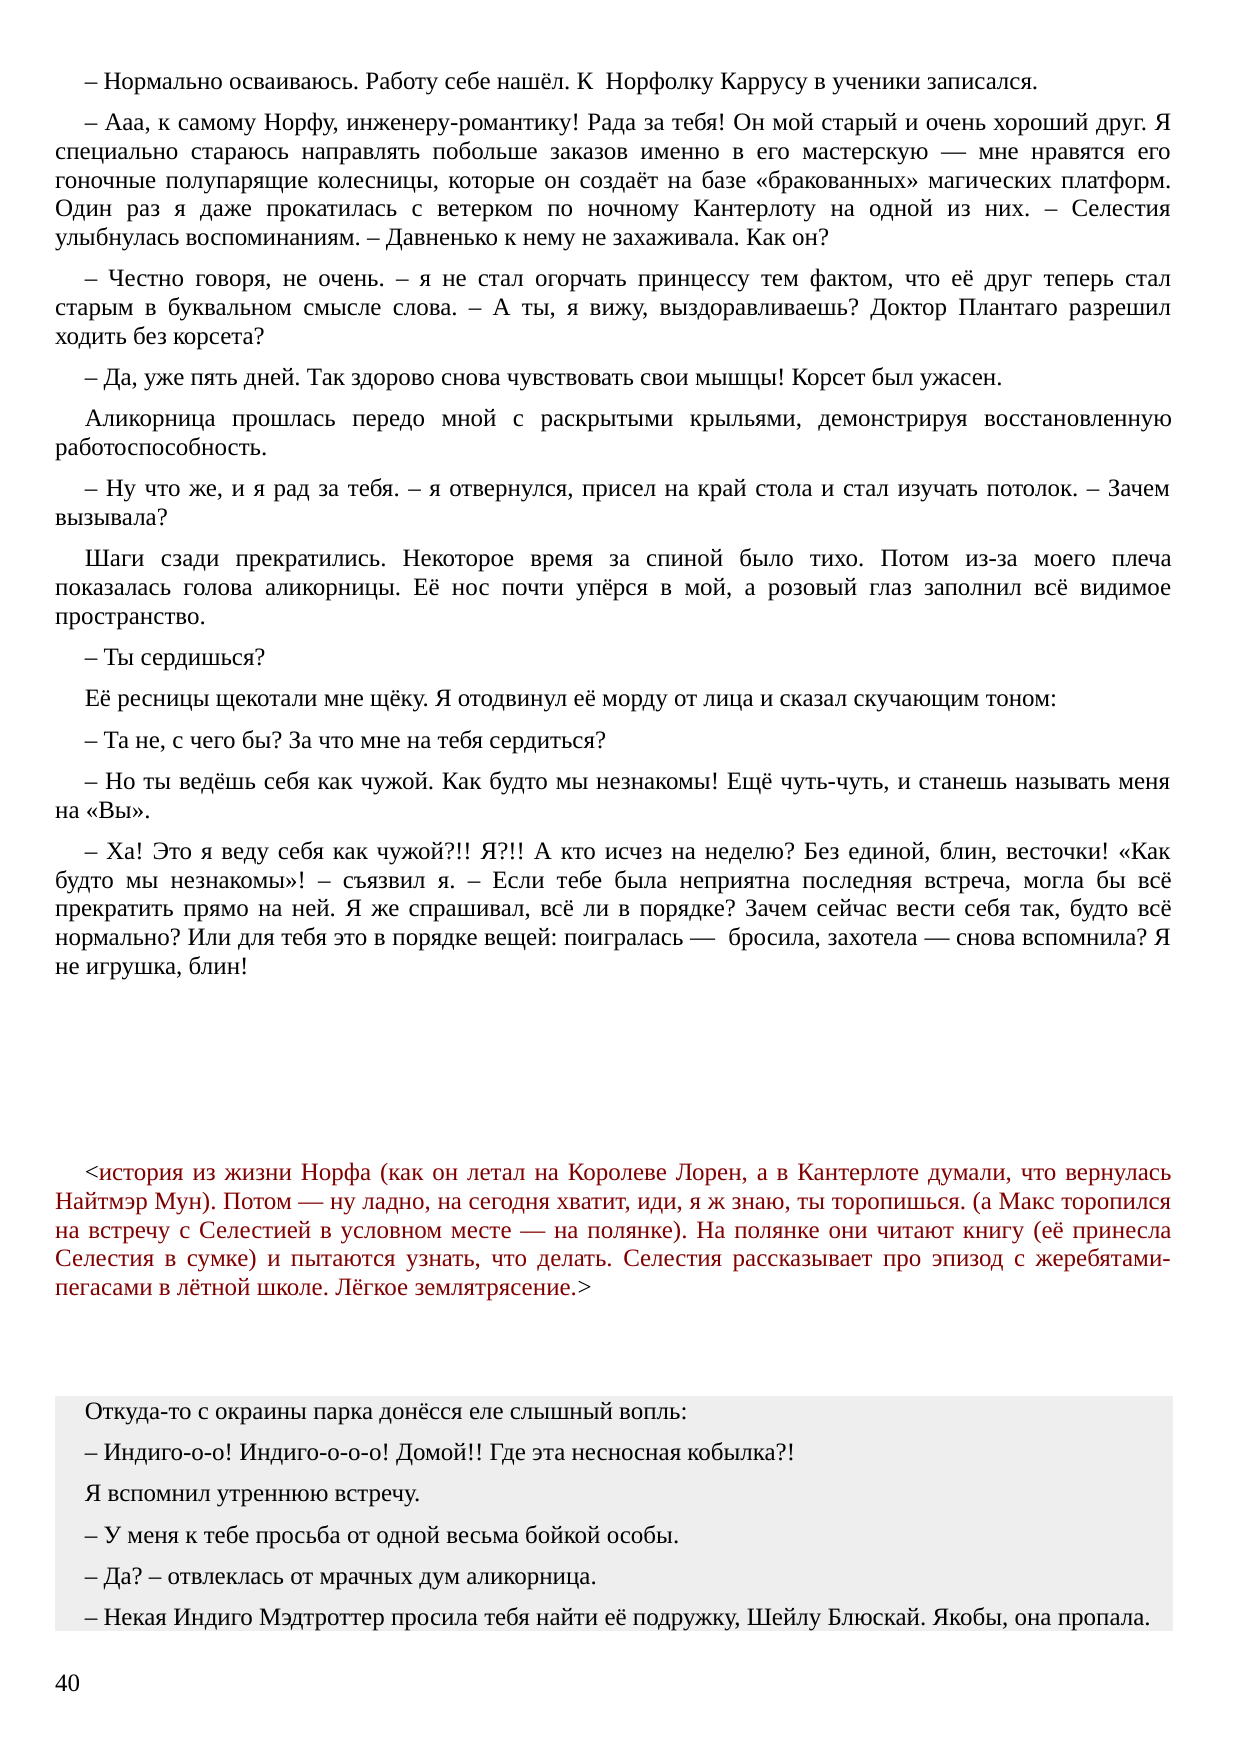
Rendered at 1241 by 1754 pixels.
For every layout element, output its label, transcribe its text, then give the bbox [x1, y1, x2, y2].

text – Честно говоря, не очень. – я не стал огорчать принцессу тем фактом, что её друг теперь стал старым в буквальном смысле слова. – А ты, я вижу, выздоравливаешь? Доктор Плантаго разрешил ходить без корсета? [55, 263, 1173, 350]
text Я вспомнил утреннюю встречу. [55, 1478, 1173, 1507]
text – Нормально осваиваюсь. Работу себе нашёл. К Норфолку Каррусу в ученики записался. [55, 66, 1173, 95]
text Шаги сзади прекратились. Некоторое время за спиной было тихо. Потом из-за моего плеча показалась голова аликорницы. Её нос почти упёрся в мой, а розовый глаз заполнил всё видимое пространство. [55, 543, 1173, 630]
text – Некая Индиго Мэдтроттер просила тебя найти её подружку, Шейлу Блюскай. Якобы, она пропала. [55, 1602, 1173, 1631]
text – Ты сердишься? [55, 642, 1173, 671]
text Аликорница прошлась передо мной с раскрытыми крыльями, демонстрируя восстановленную работоспособность. [55, 403, 1173, 461]
text – Индиго-о-о! Индиго-о-о-о! Домой!! Где эта несносная кобылка?! [55, 1437, 1173, 1466]
text – Ааа, к самому Норфу, инженеру-романтику! Рада за тебя! Он мой старый и очень хороший друг. Я специально стараюсь направлять побольше заказов именно в его мастерскую — мне нравятся его гоночные полупарящие колесницы, которые он создаёт на базе «бракованных» магических платформ. Один раз я даже прокатилась с ветерком по ночному Кантерлоту на одной из них. – Селестия улыбнулась воспоминаниям. – Давненько к нему не захаживала. Как он? [55, 107, 1173, 251]
text <история из жизни Норфа (как он летал на Королеве Лорен, а в Кантерлоте думали, что вернулась Найтмэр Мун). Потом — ну ладно, на сегодня хватит, иди, я ж знаю, ты торопишься. (а Макс торопился на встречу с Селестией в условном месте — на полянке). На полянке они читают книгу (её принесла Селестия в сумке) и пытаются узнать, что делать. Селестия рассказывает про эпизод с жеребятами-пегасами в лётной школе. Лёгкое землятрясение.> [55, 1157, 1173, 1301]
text Откуда-то с окраины парка донёсся еле слышный вопль: [55, 1396, 1173, 1425]
text – У меня к тебе просьба от одной весьма бойкой особы. [55, 1520, 1173, 1548]
text – Ну что же, и я рад за тебя. – я отвернулся, присел на край стола и стал изучать потолок. – Зачем вызывала? [55, 473, 1173, 531]
text – Ха! Это я веду себя как чужой?!! Я?!! А кто исчез на неделю? Без единой, блин, весточки! «Как будто мы незнакомы»! – съязвил я. – Если тебе была неприятна последняя встреча, могла бы всё прекратить прямо на ней. Я же спрашивал, всё ли в порядке? Зачем сейчас вести себя так, будто всё нормально? Или для тебя это в порядке вещей: поигралась — бросила, захотела — снова вспомнила? Я не игрушка, блин! [55, 836, 1173, 980]
text Её ресницы щекотали мне щёку. Я отодвинул её морду от лица и сказал скучающим тоном: [55, 683, 1173, 712]
text – Та не, с чего бы? За что мне на тебя сердиться? [55, 725, 1173, 753]
text – Да, уже пять дней. Так здорово снова чувствовать свои мышцы! Корсет был ужасен. [55, 362, 1173, 391]
text – Да? – отвлеклась от мрачных дум аликорница. [55, 1561, 1173, 1590]
text – Но ты ведёшь себя как чужой. Как будто мы незнакомы! Ещё чуть-чуть, и станешь называть меня на «Вы». [55, 766, 1173, 823]
